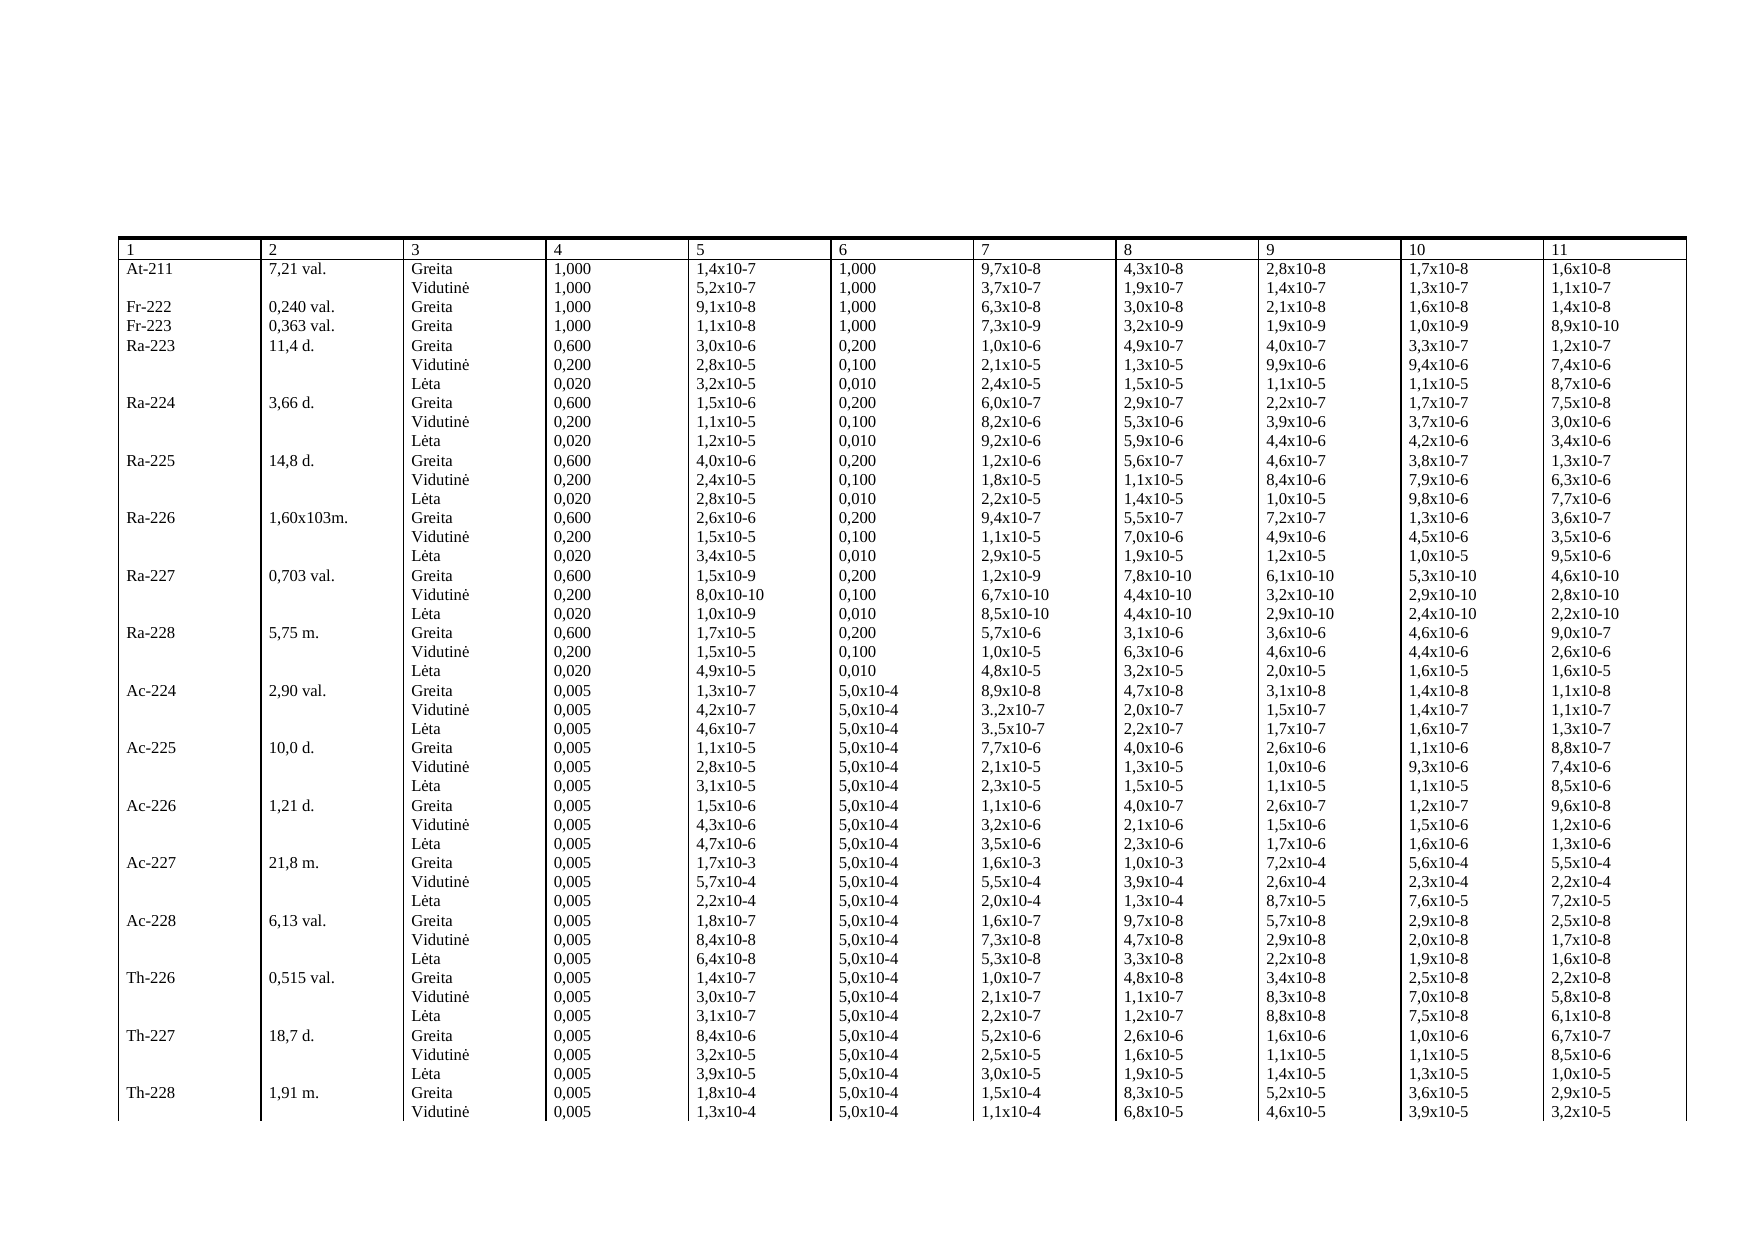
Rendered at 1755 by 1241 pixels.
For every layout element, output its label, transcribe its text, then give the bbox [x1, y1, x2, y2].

table_cell Greita Vidutinė Greita Greita Greita Vidutinė Lėta Greita Vidutinė Lėta Greita Vidutinė Lėta Greita Vidutinė Lėta [404, 260, 545, 565]
table_cell 0,600 0,200 0,020 0,600 0,200 0,020 [547, 565, 688, 680]
table_cell 5,3x10-10 2,9x10-10 2,4x10-10 4,6x10-6 4,4x10-6 1,6x10-5 [1402, 565, 1543, 680]
table_cell 1,3x10-7 4,2x10-7 4,6x10-7 1,1x10-5 2,8x10-5 3,1x10-5 1,5x10-6 4,3x10-6 4,7x10-6 1,7x10-3 5,7x10-4 2,2x10-4 1,8x10-7 8,4x10-8 6,4x10-8 1,4x10-7 3,0x10-7 3,1x10-7 8,4x10-6 3,2x10-5 3,9x10-5 1,8x10-4 1,3x10-4 [689, 680, 830, 1121]
table_header 3 [404, 240, 545, 259]
table_cell 7,8x10-10 4,4x10-10 4,4x10-10 3,1x10-6 6,3x10-6 3,2x10-5 [1117, 565, 1258, 680]
table_cell 1,4x10-8 1,4x10-7 1,6x10-7 1,1x10-6 9,3x10-6 1,1x10-5 1,2x10-7 1,5x10-6 1,6x10-6 5,6x10-4 2,3x10-4 7,6x10-5 2,9x10-8 2,0x10-8 1,9x10-8 2,5x10-8 7,0x10-8 7,5x10-8 1,0x10-6 1,1x10-5 1,3x10-5 3,6x10-5 3,9x10-5 [1402, 680, 1543, 1121]
table_cell 2,90 val. 10,0 d. 1,21 d. 21,8 m. 6,13 val. 0,515 val. 18,7 d. 1,91 m. [262, 680, 403, 1121]
table_header 2 [262, 240, 403, 259]
table_cell 1,2x10-9 6,7x10-10 8,5x10-10 5,7x10-6 1,0x10-5 4,8x10-5 [974, 565, 1115, 680]
table_header 6 [832, 240, 973, 259]
table_cell 9,7x10-8 3,7x10-7 6,3x10-8 7,3x10-9 1,0x10-6 2,1x10-5 2,4x10-5 6,0x10-7 8,2x10-6 9,2x10-6 1,2x10-6 1,8x10-5 2,2x10-5 9,4x10-7 1,1x10-5 2,9x10-5 [974, 260, 1115, 565]
table_cell 1,000 1,000 1,000 1,000 0,600 0,200 0,020 0,600 0,200 0,020 0,600 0,200 0,020 0,600 0,200 0,020 [547, 260, 688, 565]
table_cell 0,703 val. 5,75 m. [262, 565, 403, 680]
table_cell 1,6x10-8 1,1x10-7 1,4x10-8 8,9x10-10 1,2x10-7 7,4x10-6 8,7x10-6 7,5x10-8 3,0x10-6 3,4x10-6 1,3x10-7 6,3x10-6 7,7x10-6 3,6x10-7 3,5x10-6 9,5x10-6 [1544, 260, 1686, 565]
table_cell Ra-227 Ra-228 [119, 565, 260, 680]
table_cell 3,1x10-8 1,5x10-7 1,7x10-7 2,6x10-6 1,0x10-6 1,1x10-5 2,6x10-7 1,5x10-6 1,7x10-6 7,2x10-4 2,6x10-4 8,7x10-5 5,7x10-8 2,9x10-8 2,2x10-8 3,4x10-8 8,3x10-8 8,8x10-8 1,6x10-6 1,1x10-5 1,4x10-5 5,2x10-5 4,6x10-5 [1259, 680, 1400, 1121]
table_cell 4,3x10-8 1,9x10-7 3,0x10-8 3,2x10-9 4,9x10-7 1,3x10-5 1,5x10-5 2,9x10-7 5,3x10-6 5,9x10-6 5,6x10-7 1,1x10-5 1,4x10-5 5,5x10-7 7,0x10-6 1,9x10-5 [1117, 260, 1258, 565]
table_header 1 [119, 240, 260, 259]
table_cell 1,5x10-9 8,0x10-10 1,0x10-9 1,7x10-5 1,5x10-5 4,9x10-5 [689, 565, 830, 680]
table_cell 1,4x10-7 5,2x10-7 9,1x10-8 1,1x10-8 3,0x10-6 2,8x10-5 3,2x10-5 1,5x10-6 1,1x10-5 1,2x10-5 4,0x10-6 2,4x10-5 2,8x10-5 2,6x10-6 1,5x10-5 3,4x10-5 [689, 260, 830, 565]
table_header 4 [547, 240, 688, 259]
table_cell 6,1x10-10 3,2x10-10 2,9x10-10 3,6x10-6 4,6x10-6 2,0x10-5 [1259, 565, 1400, 680]
table_cell 8,9x10-8 3.,2x10-7 3.,5x10-7 7,7x10-6 2,1x10-5 2,3x10-5 1,1x10-6 3,2x10-6 3,5x10-6 1,6x10-3 5,5x10-4 2,0x10-4 1,6x10-7 7,3x10-8 5,3x10-8 1,0x10-7 2,1x10-7 2,2x10-7 5,2x10-6 2,5x10-5 3,0x10-5 1,5x10-4 1,1x10-4 [974, 680, 1115, 1121]
table_cell 0,005 0,005 0,005 0,005 0,005 0,005 0,005 0,005 0,005 0,005 0,005 0,005 0,005 0,005 0,005 0,005 0,005 0,005 0,005 0,005 0,005 0,005 0,005 [547, 680, 688, 1121]
table_header 5 [689, 240, 830, 259]
table_header 9 [1259, 240, 1400, 259]
table_cell 1,1x10-8 1,1x10-7 1,3x10-7 8,8x10-7 7,4x10-6 8,5x10-6 9,6x10-8 1,2x10-6 1,3x10-6 5,5x10-4 2,2x10-4 7,2x10-5 2,5x10-8 1,7x10-8 1,6x10-8 2,2x10-8 5,8x10-8 6,1x10-8 6,7x10-7 8,5x10-6 1,0x10-5 2,9x10-5 3,2x10-5 [1544, 680, 1686, 1121]
table_cell 5,0x10-4 5,0x10-4 5,0x10-4 5,0x10-4 5,0x10-4 5,0x10-4 5,0x10-4 5,0x10-4 5,0x10-4 5,0x10-4 5,0x10-4 5,0x10-4 5,0x10-4 5,0x10-4 5,0x10-4 5,0x10-4 5,0x10-4 5,0x10-4 5,0x10-4 5,0x10-4 5,0x10-4 5,0x10-4 5,0x10-4 [832, 680, 973, 1121]
table_cell Ac-224 Ac-225 Ac-226 Ac-227 Ac-228 Th-226 Th-227 Th-228 [119, 680, 260, 1121]
table_cell 0,200 0,100 0,010 0,200 0,100 0,010 [832, 565, 973, 680]
table_header 7 [974, 240, 1115, 259]
table_cell 1,000 1,000 1,000 1,000 0,200 0,100 0,010 0,200 0,100 0,010 0,200 0,100 0,010 0,200 0,100 0,010 [832, 260, 973, 565]
table_cell Greita Vidutinė Lėta Greita Vidutinė Lėta [404, 565, 545, 680]
table_header 10 [1402, 240, 1543, 259]
table_header 11 [1544, 240, 1686, 259]
table_cell 1,7x10-8 1,3x10-7 1,6x10-8 1,0x10-9 3,3x10-7 9,4x10-6 1,1x10-5 1,7x10-7 3,7x10-6 4,2x10-6 3,8x10-7 7,9x10-6 9,8x10-6 1,3x10-6 4,5x10-6 1,0x10-5 [1402, 260, 1543, 565]
table_header 8 [1117, 240, 1258, 259]
table_cell 2,8x10-8 1,4x10-7 2,1x10-8 1,9x10-9 4,0x10-7 9,9x10-6 1,1x10-5 2,2x10-7 3,9x10-6 4,4x10-6 4,6x10-7 8,4x10-6 1,0x10-5 7,2x10-7 4,9x10-6 1,2x10-5 [1259, 260, 1400, 565]
table_cell At-211 Fr-222 Fr-223 Ra-223 Ra-224 Ra-225 Ra-226 [119, 260, 260, 565]
table_cell 4,7x10-8 2,0x10-7 2,2x10-7 4,0x10-6 1,3x10-5 1,5x10-5 4,0x10-7 2,1x10-6 2,3x10-6 1,0x10-3 3,9x10-4 1,3x10-4 9,7x10-8 4,7x10-8 3,3x10-8 4,8x10-8 1,1x10-7 1,2x10-7 2,6x10-6 1,6x10-5 1,9x10-5 8,3x10-5 6,8x10-5 [1117, 680, 1258, 1121]
table_cell 4,6x10-10 2,8x10-10 2,2x10-10 9,0x10-7 2,6x10-6 1,6x10-5 [1544, 565, 1686, 680]
table_cell Greita Vidutinė Lėta Greita Vidutinė Lėta Greita Vidutinė Lėta Greita Vidutinė Lėta Greita Vidutinė Lėta Greita Vidutinė Lėta Greita Vidutinė Lėta Greita Vidutinė [404, 680, 545, 1121]
table_cell 7,21 val. 0,240 val. 0,363 val. 11,4 d. 3,66 d. 14,8 d. 1,60x103m. [262, 260, 403, 565]
